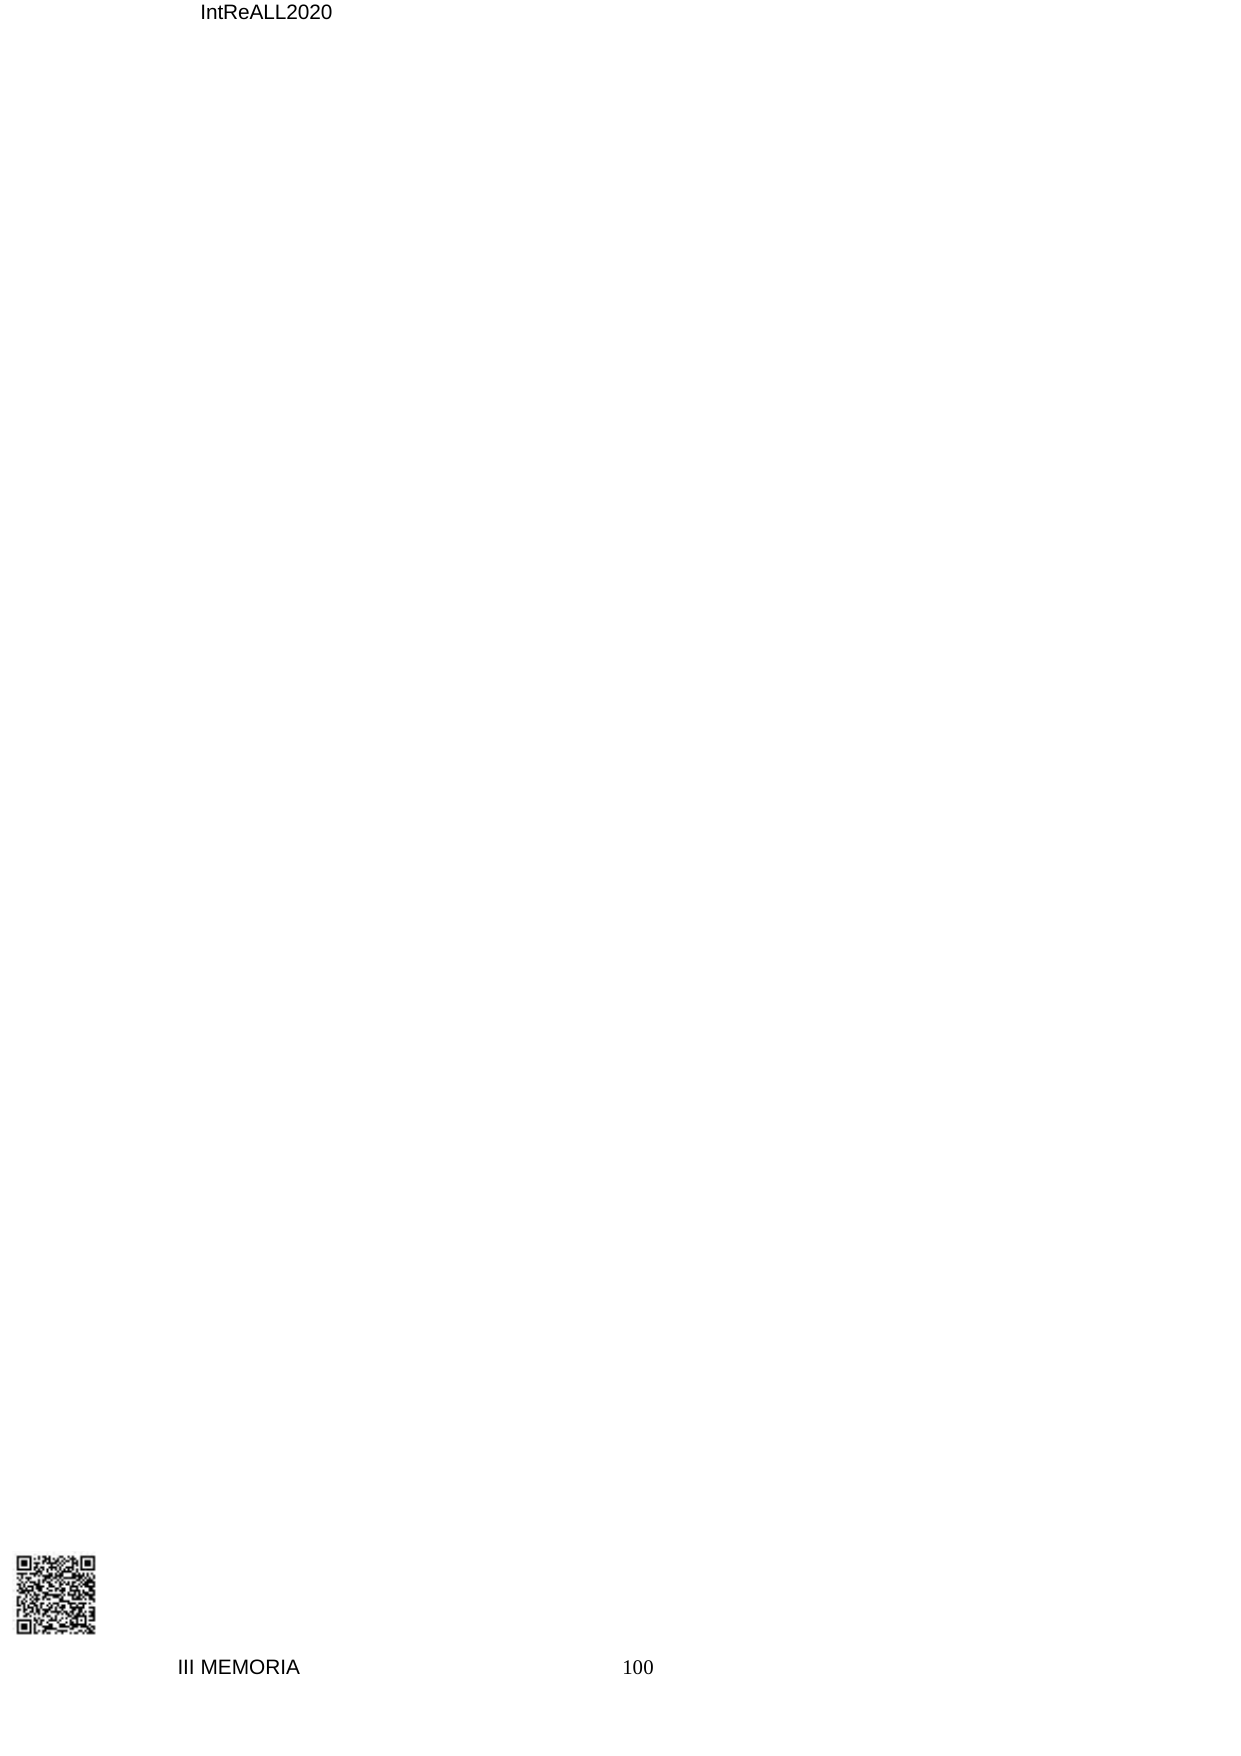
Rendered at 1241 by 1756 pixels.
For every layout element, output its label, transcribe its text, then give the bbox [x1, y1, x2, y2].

text IntReALL2020 [200, 0, 376, 24]
